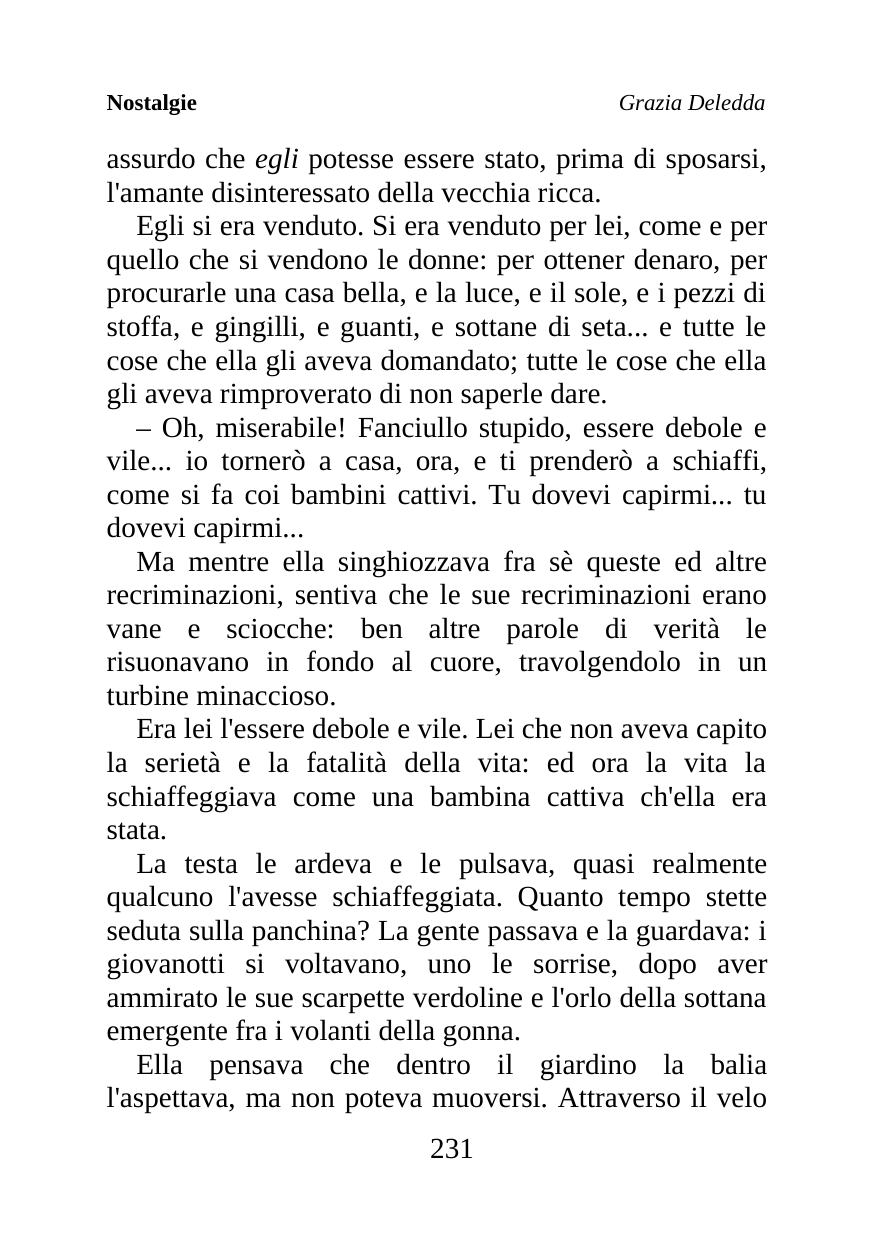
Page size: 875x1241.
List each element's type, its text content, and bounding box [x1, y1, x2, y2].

text Ma mentre ella singhiozzava fra sè queste ed altre recriminazioni, sentiva che le sue recriminazioni erano vane e sciocche: ben altre parole di verità le risuonavano in fondo al cuore, travolgendolo in un turbine minaccioso. [106, 544, 768, 712]
text – Oh, miserabile! Fanciullo stupido, essere debole e vile... io tornerò a casa, ora, e ti prenderò a schiaffi, come si fa coi bambini cattivi. Tu dovevi capirmi... tu dovevi capirmi... [106, 410, 768, 544]
text Egli si era venduto. Si era venduto per lei, come e per quello che si vendono le donne: per ottener denaro, per procurarle una casa bella, e la luce, e il sole, e i pezzi di stoffa, e gingilli, e guanti, e sottane di seta... e tutte le cose che ella gli aveva domandato; tutte le cose che ella gli aveva rimproverato di non saperle dare. [106, 208, 768, 410]
text La testa le ardeva e le pulsava, quasi realmente qualcuno l'avesse schiaffeggiata. Quanto tempo stette seduta sulla panchina? La gente passava e la guardava: i giovanotti si voltavano, uno le sorrise, dopo aver ammirato le sue scarpette verdoline e l'orlo della sottana emergente fra i volanti della gonna. [106, 846, 768, 1047]
text assurdo che egli potesse essere stato, prima di sposarsi, l'amante disinteressato della vecchia ricca. [106, 141, 768, 208]
text Era lei l'essere debole e vile. Lei che non aveva capito la serietà e la fatalità della vita: ed ora la vita la schiaffeggiava come una bambina cattiva ch'ella era stata. [106, 712, 768, 846]
text Ella pensava che dentro il giardino la balia l'aspettava, ma non poteva muoversi. Attraverso il velo [106, 1047, 768, 1114]
